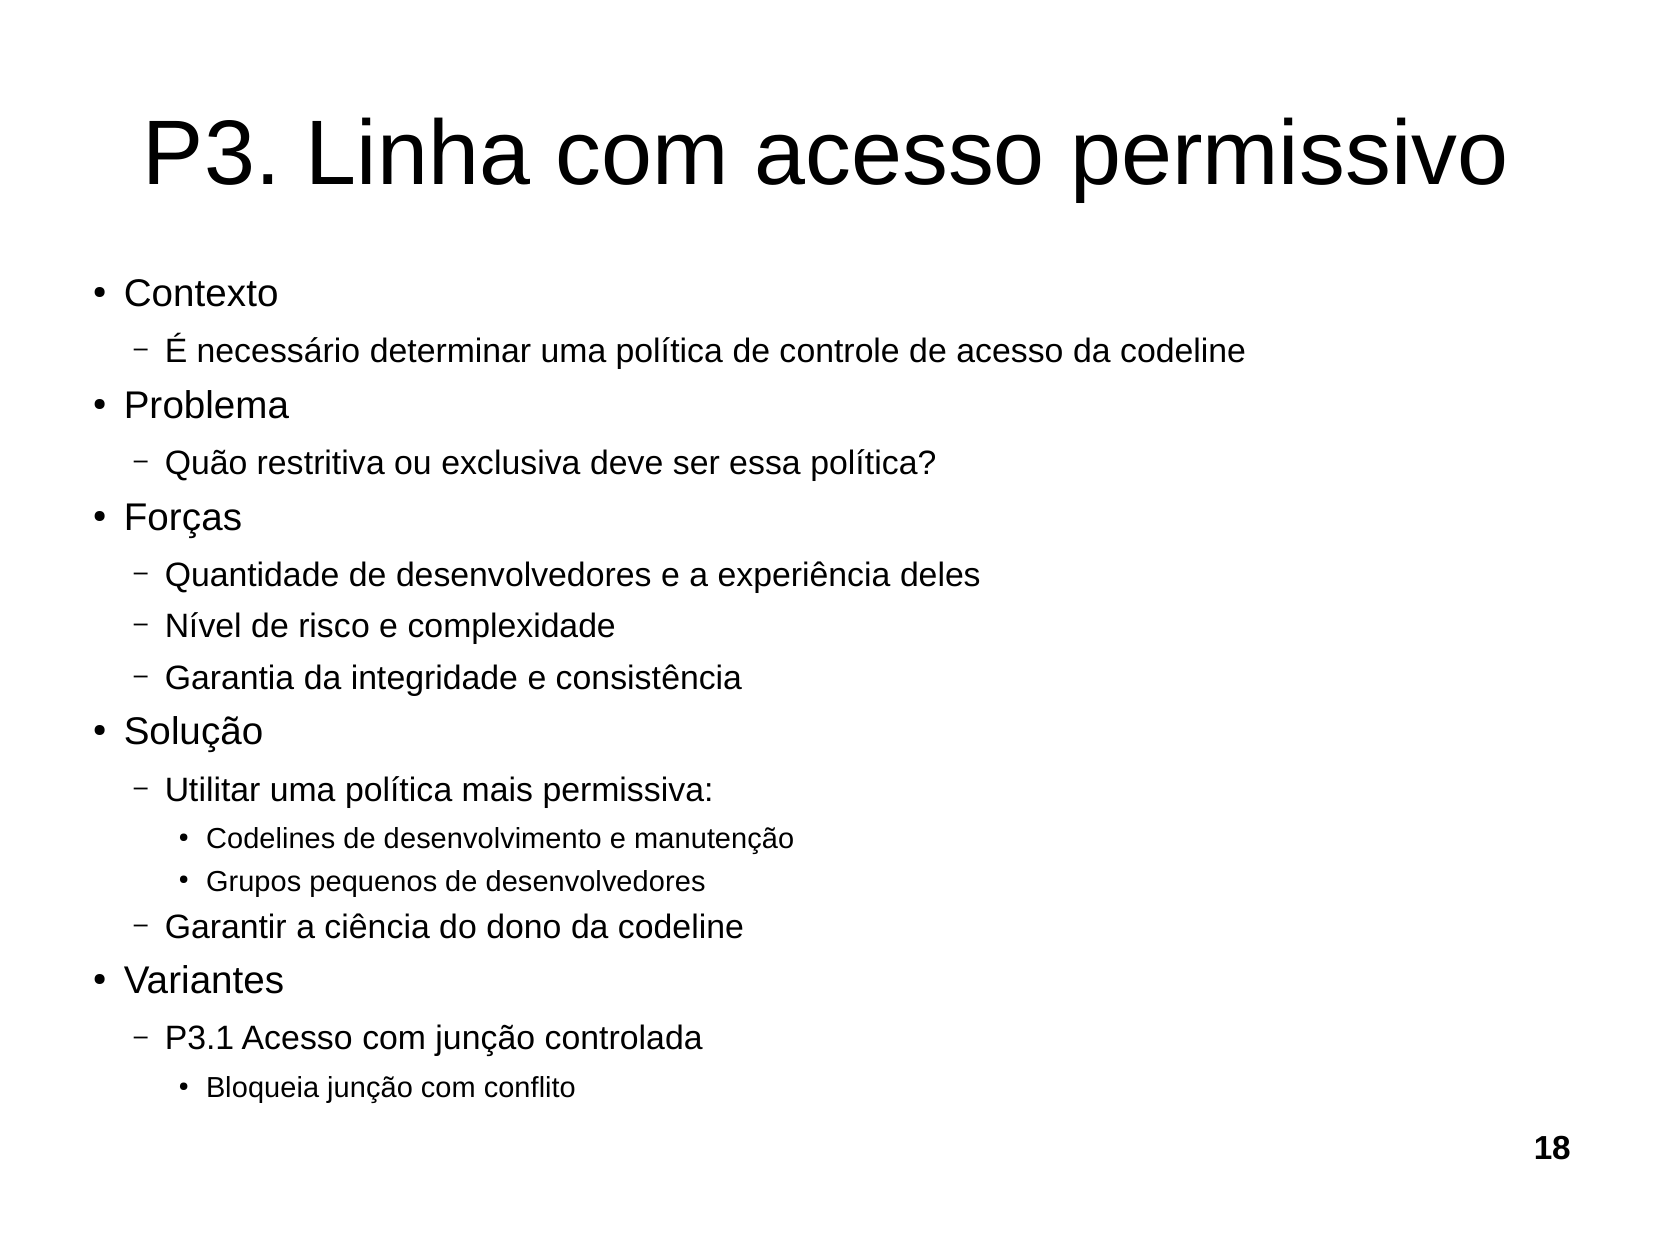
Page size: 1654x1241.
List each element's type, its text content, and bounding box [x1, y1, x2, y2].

list Contexto É necessário determinar uma política de controle de acesso da codeline Problema Quão restritiva ou exclusiva deve ser essa política? Forças Quantidade de desenvolvedores e a experiência deles Nível de risco e complexidade Garantia da integridade e consistência Solução Utilitar uma política mais permissiva: Codelines de desenvolvimento e manutenção Grupos pequenos de desenvolvedores Garantir a ciência do dono da codeline Variantes P3.1 Acesso com junção controlada Bloqueia junção com conflito [82, 271, 1571, 1111]
title P3. Linha com acesso permissivo [82, 49, 1571, 257]
